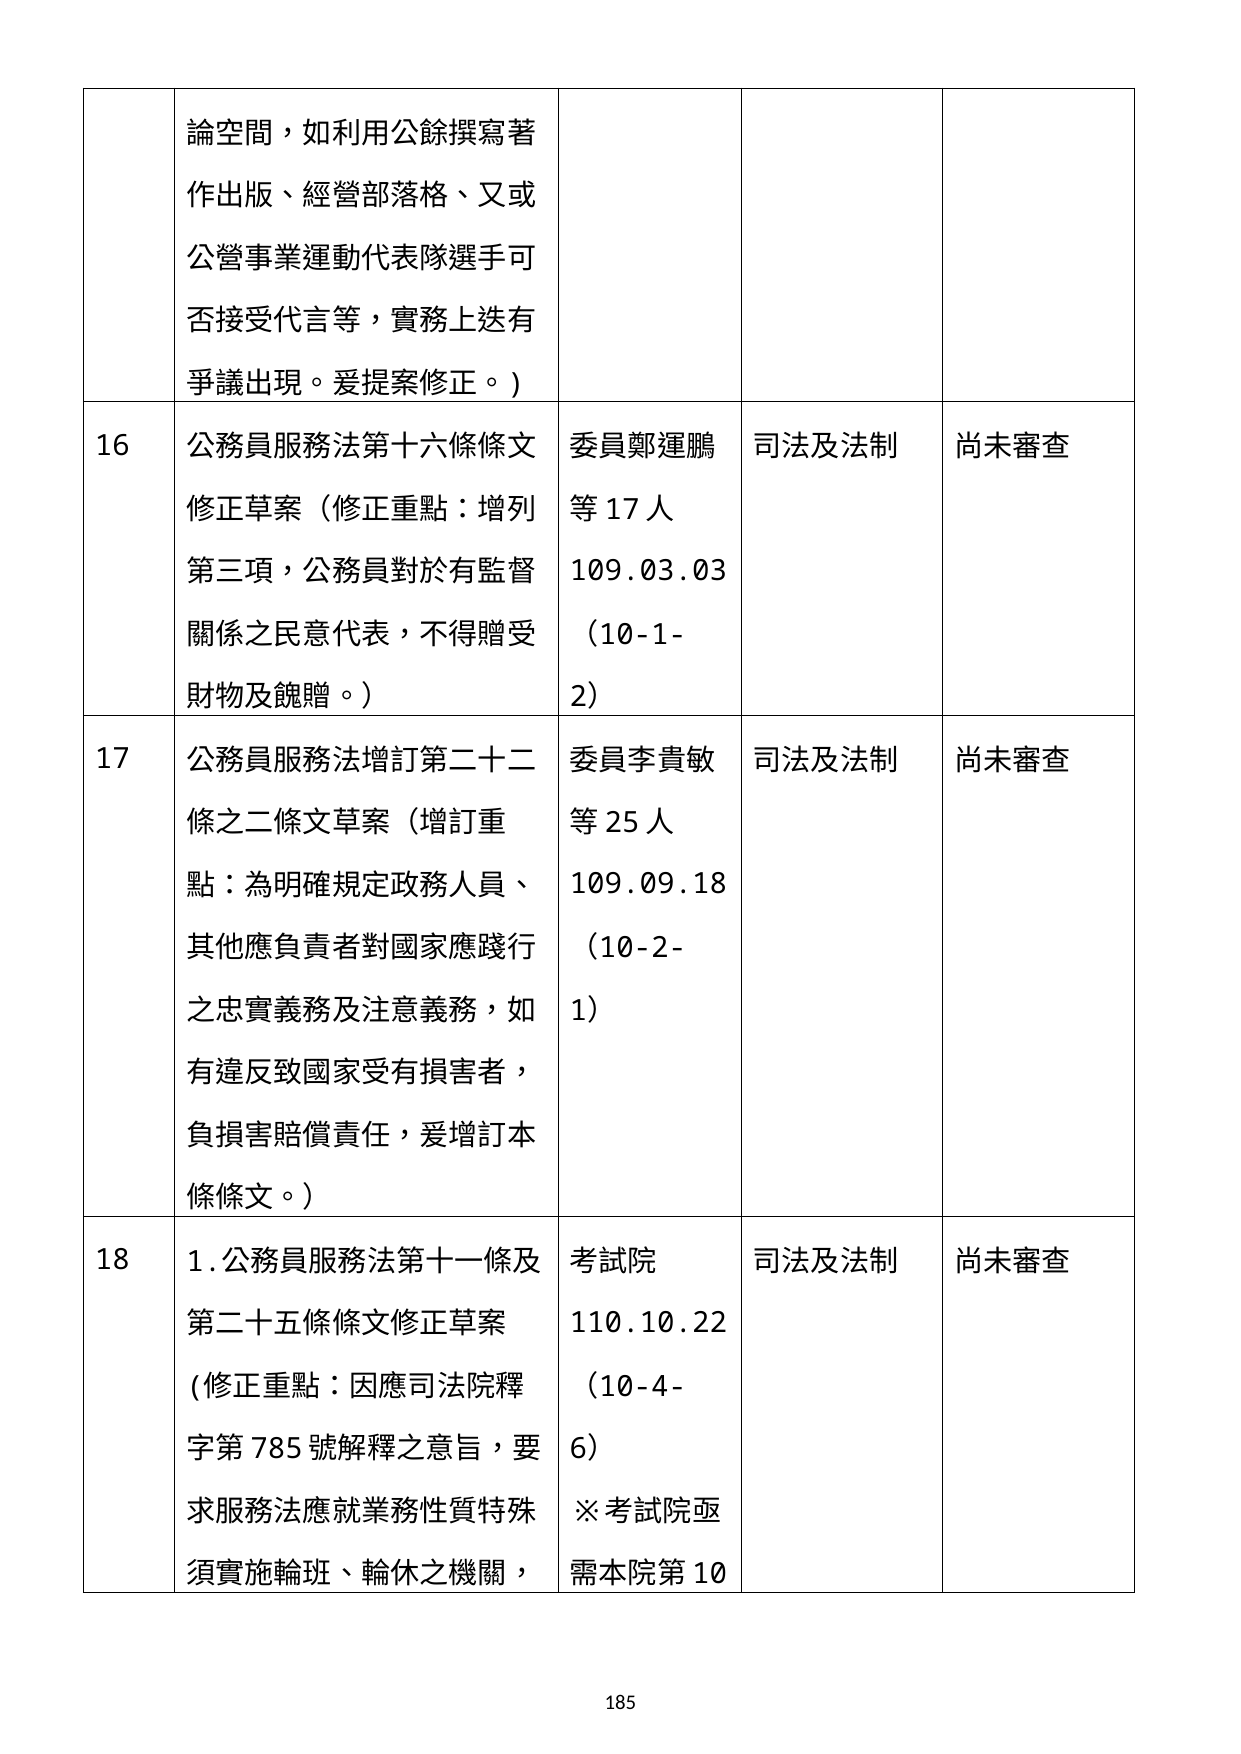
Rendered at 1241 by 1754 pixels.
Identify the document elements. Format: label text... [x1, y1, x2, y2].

table_cell 委員鄭運鵬等17人 109.03.03 （10-1-2） [559, 402, 741, 715]
table_cell 1.公務員服務法第十一條及第二十五條條文修正草案(修正重點：因應司法院釋字第785號解釋之意旨，要求服務法應就業務性質特殊須實施輪班、輪休之機關， [175, 1217, 558, 1592]
table_cell 司法及法制 [742, 716, 942, 1216]
table_cell [943, 89, 1134, 401]
table_cell [559, 89, 741, 401]
table_cell 司法及法制 [742, 402, 942, 715]
table_cell 考試院 110.10.22 （10-4-6） ※考試院亟需本院第10 [559, 1217, 741, 1592]
table_cell [84, 89, 174, 401]
table_cell 尚未審查 [943, 1217, 1134, 1592]
table_cell [742, 89, 942, 401]
table_cell 16 [84, 402, 174, 715]
table_cell 論空間，如利用公餘撰寫著作出版、經營部落格、又或公營事業運動代表隊選手可否接受代言等，實務上迭有爭議出現。爰提案修正。) [175, 89, 558, 401]
table_cell 18 [84, 1217, 174, 1592]
table_cell 公務員服務法增訂第二十二條之二條文草案（增訂重點：為明確規定政務人員、其他應負責者對國家應踐行之忠實義務及注意義務，如有違反致國家受有損害者，負損害賠償責任，爰增訂本條條文。） [175, 716, 558, 1216]
table_cell 尚未審查 [943, 402, 1134, 715]
table_cell 委員李貴敏等25人 109.09.18 （10-2-1） [559, 716, 741, 1216]
table_cell 17 [84, 716, 174, 1216]
table_cell 公務員服務法第十六條條文修正草案（修正重點：增列第三項，公務員對於有監督關係之民意代表，不得贈受財物及餽贈。） [175, 402, 558, 715]
table_cell 司法及法制 [742, 1217, 942, 1592]
table_cell 尚未審查 [943, 716, 1134, 1216]
